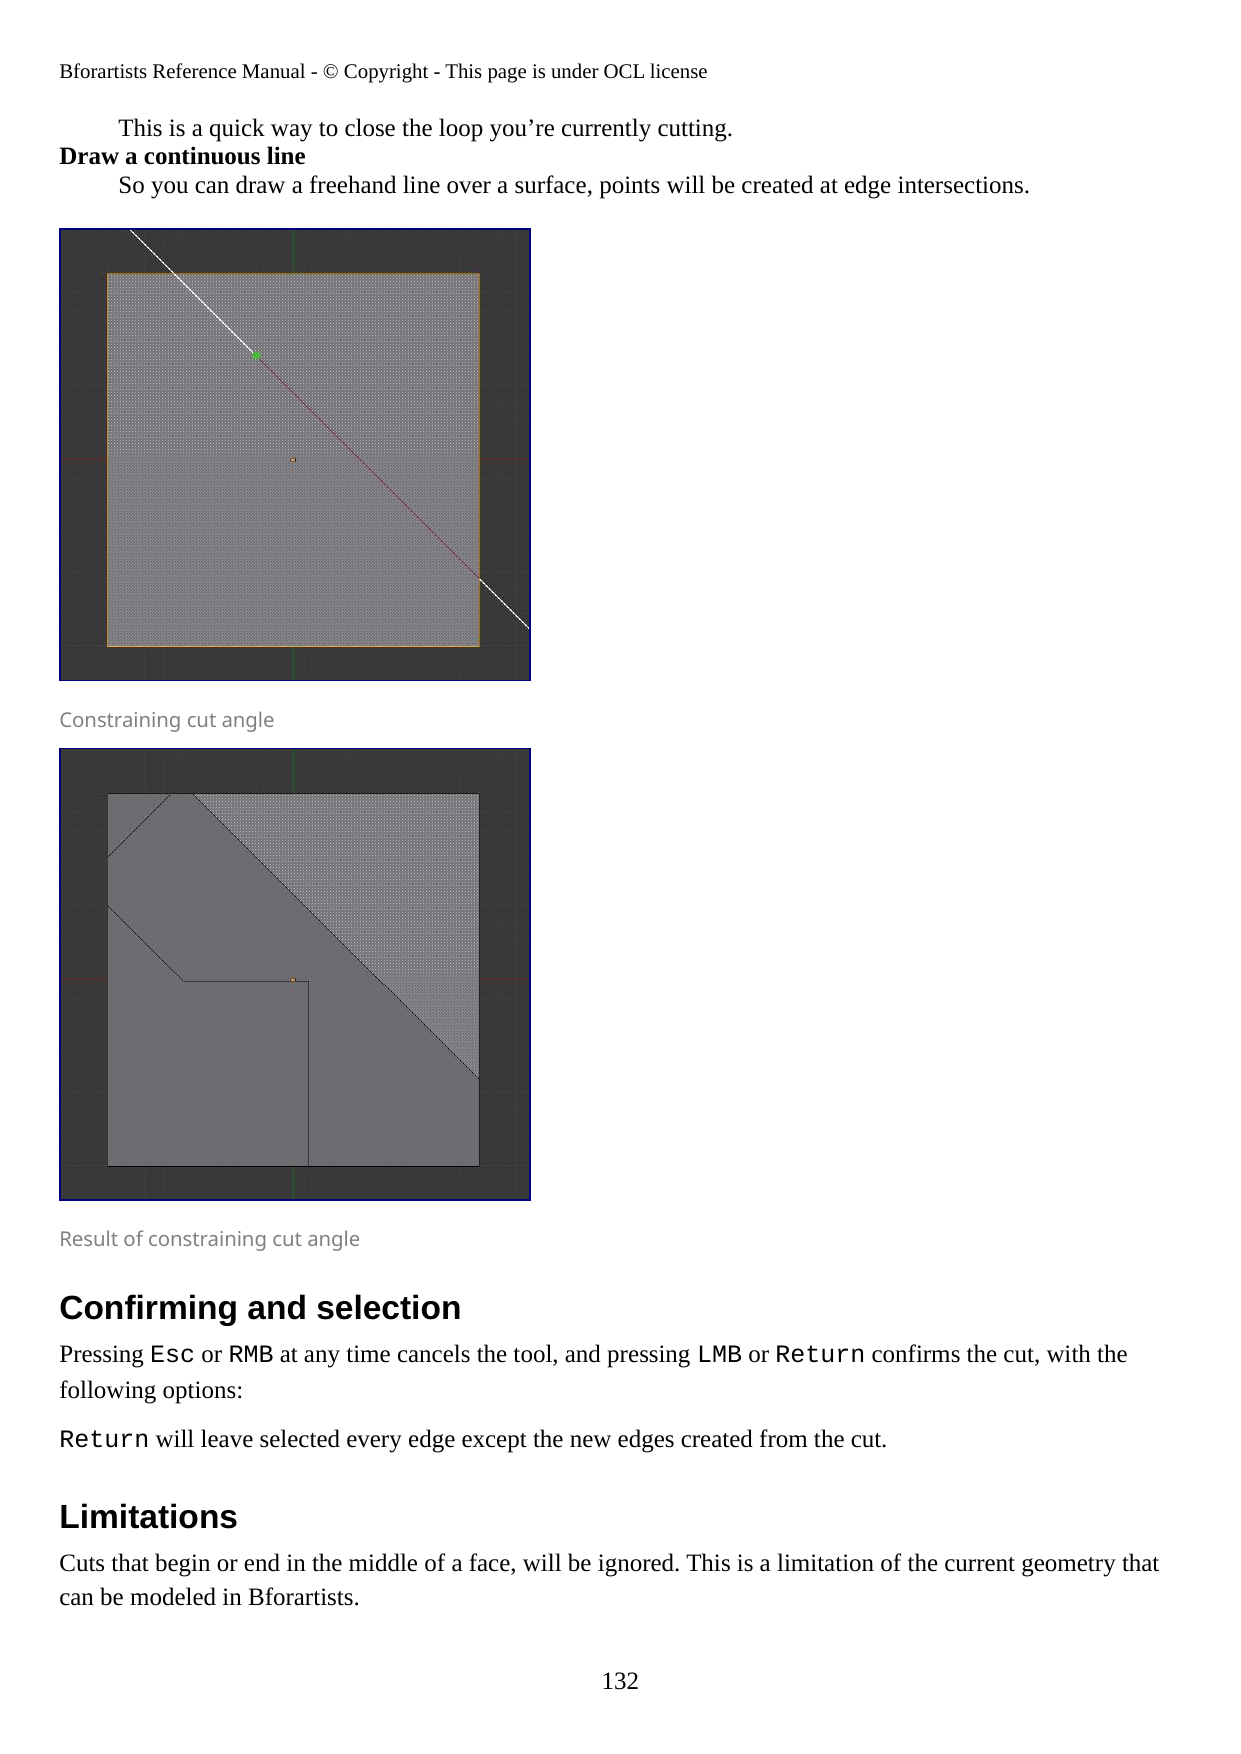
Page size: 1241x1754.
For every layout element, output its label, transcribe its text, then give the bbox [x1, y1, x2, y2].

list This is a quick way to close the loop you’re currently cutting. [118, 113, 1181, 141]
subtitle Limitations [59, 1497, 1181, 1536]
subtitle Confirming and selection [59, 1288, 1181, 1326]
text Return will leave selected every edge except the new edges created from the cut. [59, 1424, 1181, 1455]
subtitle Draw a continuous line [59, 141, 1181, 170]
text Result of constraining cut angle [59, 1221, 1181, 1252]
picture [61, 749, 529, 1199]
text Pressing Esc or RMB at any time cancels the tool, and pressing LMB or Return confirms the cut, with the following options: [59, 1339, 1181, 1404]
text Constraining cut angle [59, 702, 1181, 733]
text Cuts that begin or end in the middle of a face, will be ignored. This is a limitation of the current geometry that can be modeled in Bforartists. [59, 1548, 1181, 1611]
picture [61, 230, 529, 680]
list So you can draw a freehand line over a surface, points will be created at edge intersections. [118, 170, 1181, 199]
